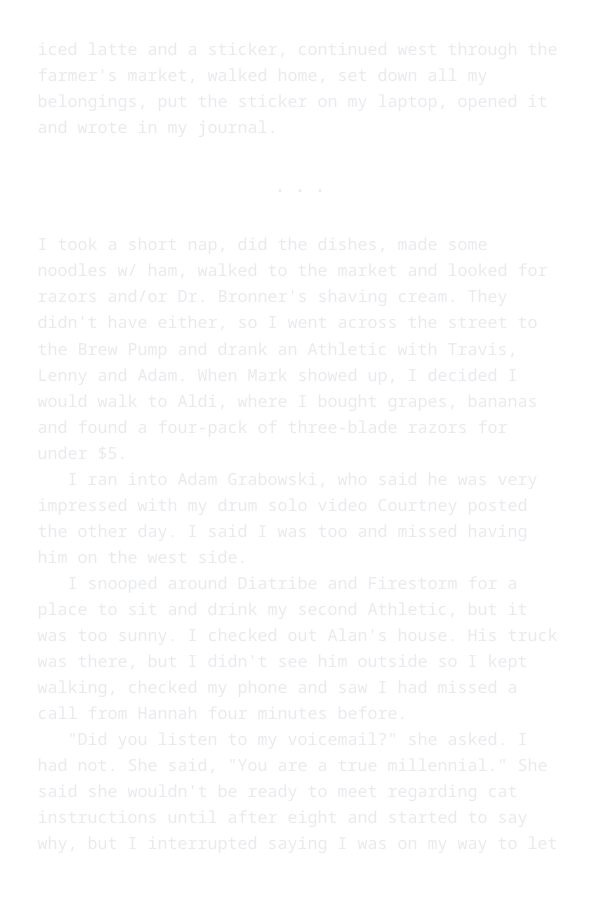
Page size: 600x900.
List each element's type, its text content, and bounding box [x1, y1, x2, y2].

text I snooped around Diatribe and Firestorm for a place to sit and drink my second Athletic, but it was too sunny. I checked out Alan's house. His truck was there, but I didn't see him outside so I kept walking, checked my phone and saw I had missed a call from Hannah four minutes before. [37, 571, 562, 724]
text . . . [37, 174, 562, 197]
text "Did you listen to my voicemail?" she asked. I had not. She said, "You are a true millennial." She said she wouldn't be ready to meet regarding cat instructions until after eight and started to say why, but I interrupted saying I was on my way to let [37, 728, 562, 854]
text iced latte and a sticker, continued west through the farmer's market, walked home, set down all my belongings, put the sticker on my laptop, opened it and wrote in my journal. [37, 37, 562, 138]
text I ran into Adam Grabowski, who said he was very impressed with my drum solo video Courtney posted the other day. I said I was too and missed having him on the west side. [37, 467, 562, 568]
text I took a short nap, did the dishes, made some noodles w/ ham, walked to the market and looked for razors and/or Dr. Bronner's shaving cream. They didn't have either, so I went across the street to the Brew Pump and drank an Athletic with Travis, Lenny and Adam. When Mark showed up, I decided I would walk to Aldi, where I bought grapes, bananas and found a four-pack of three-blade razors for under $5. [37, 233, 562, 464]
